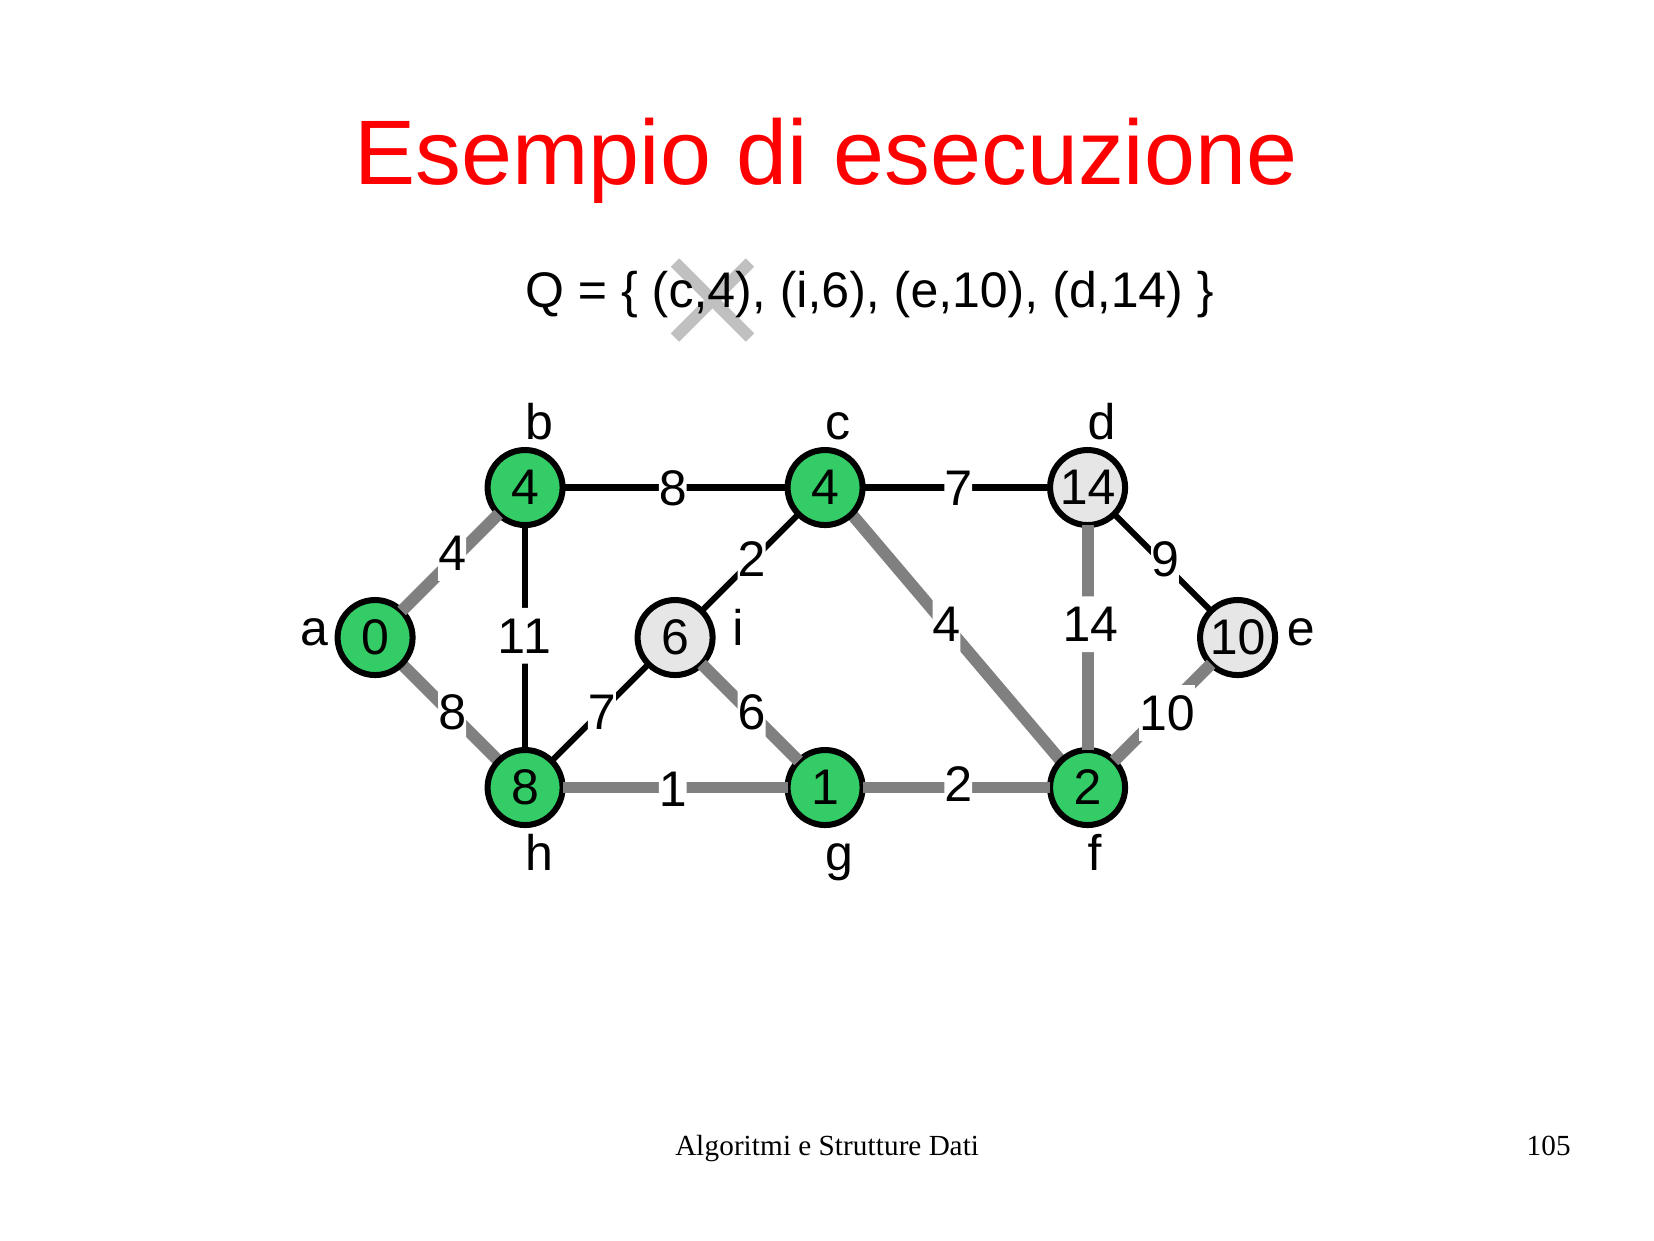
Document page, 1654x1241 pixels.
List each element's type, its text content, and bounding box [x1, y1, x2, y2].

text_box 0 [338, 600, 413, 676]
text_box 4 [932, 596, 961, 653]
text_box 14 [1062, 596, 1119, 653]
text_box 8 [438, 684, 467, 741]
title Esempio di esecuzione [82, 49, 1571, 257]
text_box c [825, 394, 863, 451]
text_box 6 [737, 684, 766, 741]
text_box 7 [944, 460, 973, 517]
text_box 2 [1050, 750, 1126, 826]
text_box 14 [1050, 450, 1126, 525]
text_box e [1286, 600, 1325, 656]
text_box 11 [497, 607, 557, 664]
text_box 8 [658, 460, 687, 516]
text_box 8 [487, 750, 563, 826]
text_box f [1087, 825, 1126, 881]
text_box 6 [637, 600, 713, 676]
text_box 4 [487, 450, 563, 525]
text_box 2 [944, 756, 973, 812]
text_box 2 [737, 531, 766, 588]
text_box Q = { (c,4), (i,6), (e,10), (d,14) } [525, 262, 1501, 319]
text_box 4 [438, 525, 467, 581]
text_box i [732, 600, 770, 656]
text_box g [825, 825, 863, 881]
text_box 10 [1200, 600, 1276, 676]
text_box 10 [1139, 685, 1195, 741]
text_box 7 [587, 684, 616, 741]
text_box d [1087, 394, 1126, 451]
text_box 9 [1151, 531, 1179, 588]
text_box b [525, 394, 563, 451]
text_box 4 [787, 450, 863, 526]
text_box h [525, 825, 563, 881]
text_box 1 [787, 750, 863, 826]
text_box 1 [658, 761, 687, 818]
text_box a [300, 600, 338, 656]
